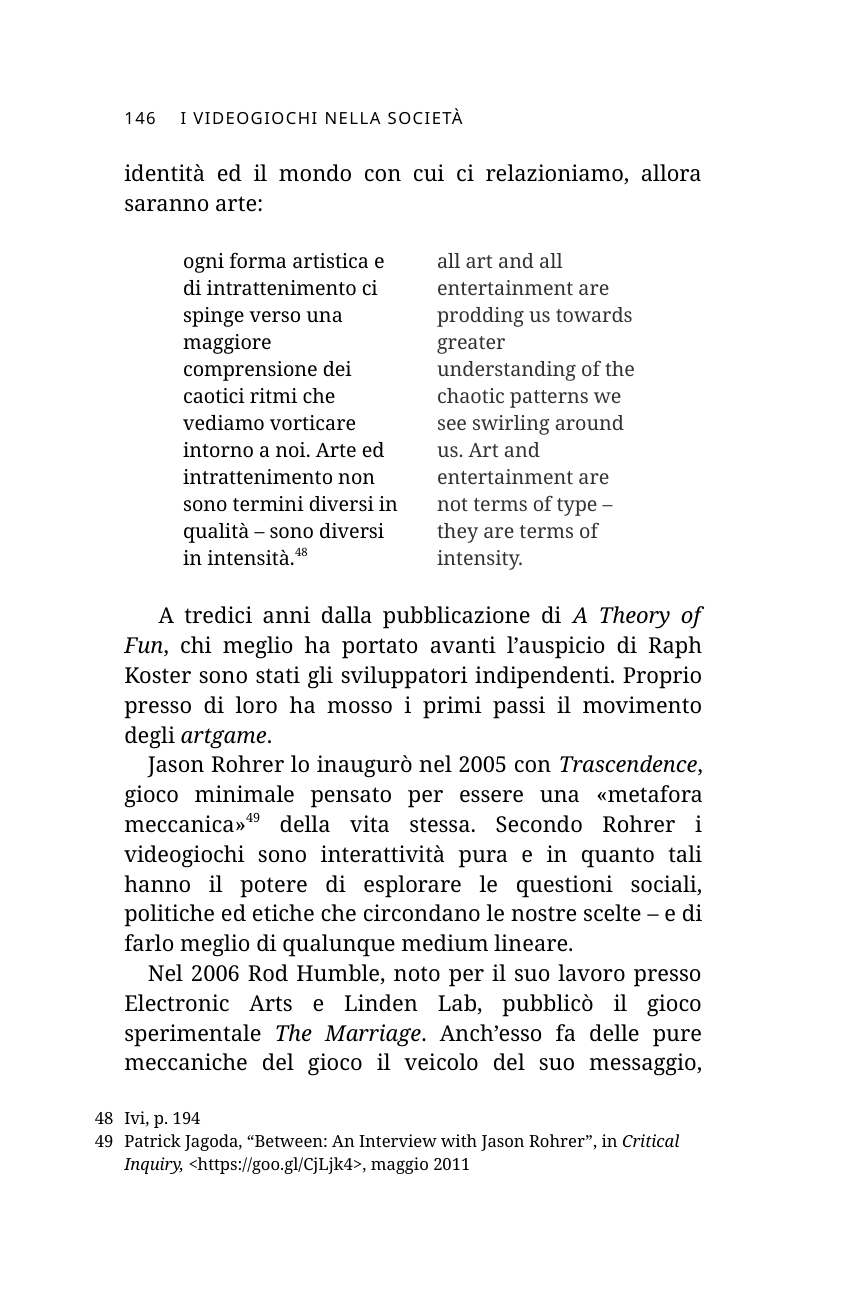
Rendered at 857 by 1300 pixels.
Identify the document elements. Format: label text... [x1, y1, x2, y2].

table_header all art and all entertainment are prodding us towards greater understanding of the chaotic patterns we see swirling around us. Art and entertainment are not terms of type – they are terms of intensity. [419, 218, 649, 601]
text Patrick Jagoda, “Between: An Interview with Jason Rohrer”, in Critical Inquiry, <https://goo.gl/CjLjk4>, maggio 2011 [94, 1130, 703, 1175]
text identità ed il mondo con cui ci relazioniamo, allora saranno arte: [124, 158, 703, 218]
text A tredici anni dalla pubblicazione di A Theory of Fun, chi meglio ha portato avanti l’auspicio di Raph Koster sono stati gli sviluppatori indipendenti. Proprio presso di loro ha mosso i primi passi il movimento degli artgame. [124, 601, 703, 749]
table_header ogni forma artistica e di intrattenimento ci spinge verso una maggiore comprensione dei caotici ritmi che vediamo vorticare intorno a noi. Arte ed intrattenimento non sono termini diversi in qualità – sono diversi in intensità. [177, 218, 419, 601]
text Jason Rohrer lo inaugurò nel 2005 con Trascendence, gioco minimale pensato per essere una «metafora meccanica» della vita stessa. Secondo Rohrer i videogiochi sono interattività pura e in quanto tali hanno il potere di esplorare le questioni sociali, politiche ed etiche che circondano le nostre scelte – e di farlo meglio di qualunque medium lineare. [124, 749, 703, 958]
text Nel 2006 Rod Humble, noto per il suo lavoro presso Electronic Arts e Linden Lab, pubblicò il gioco sperimentale The Marriage. Anch’esso fa delle pure meccaniche del gioco il veicolo del suo messaggio, [124, 958, 703, 1077]
